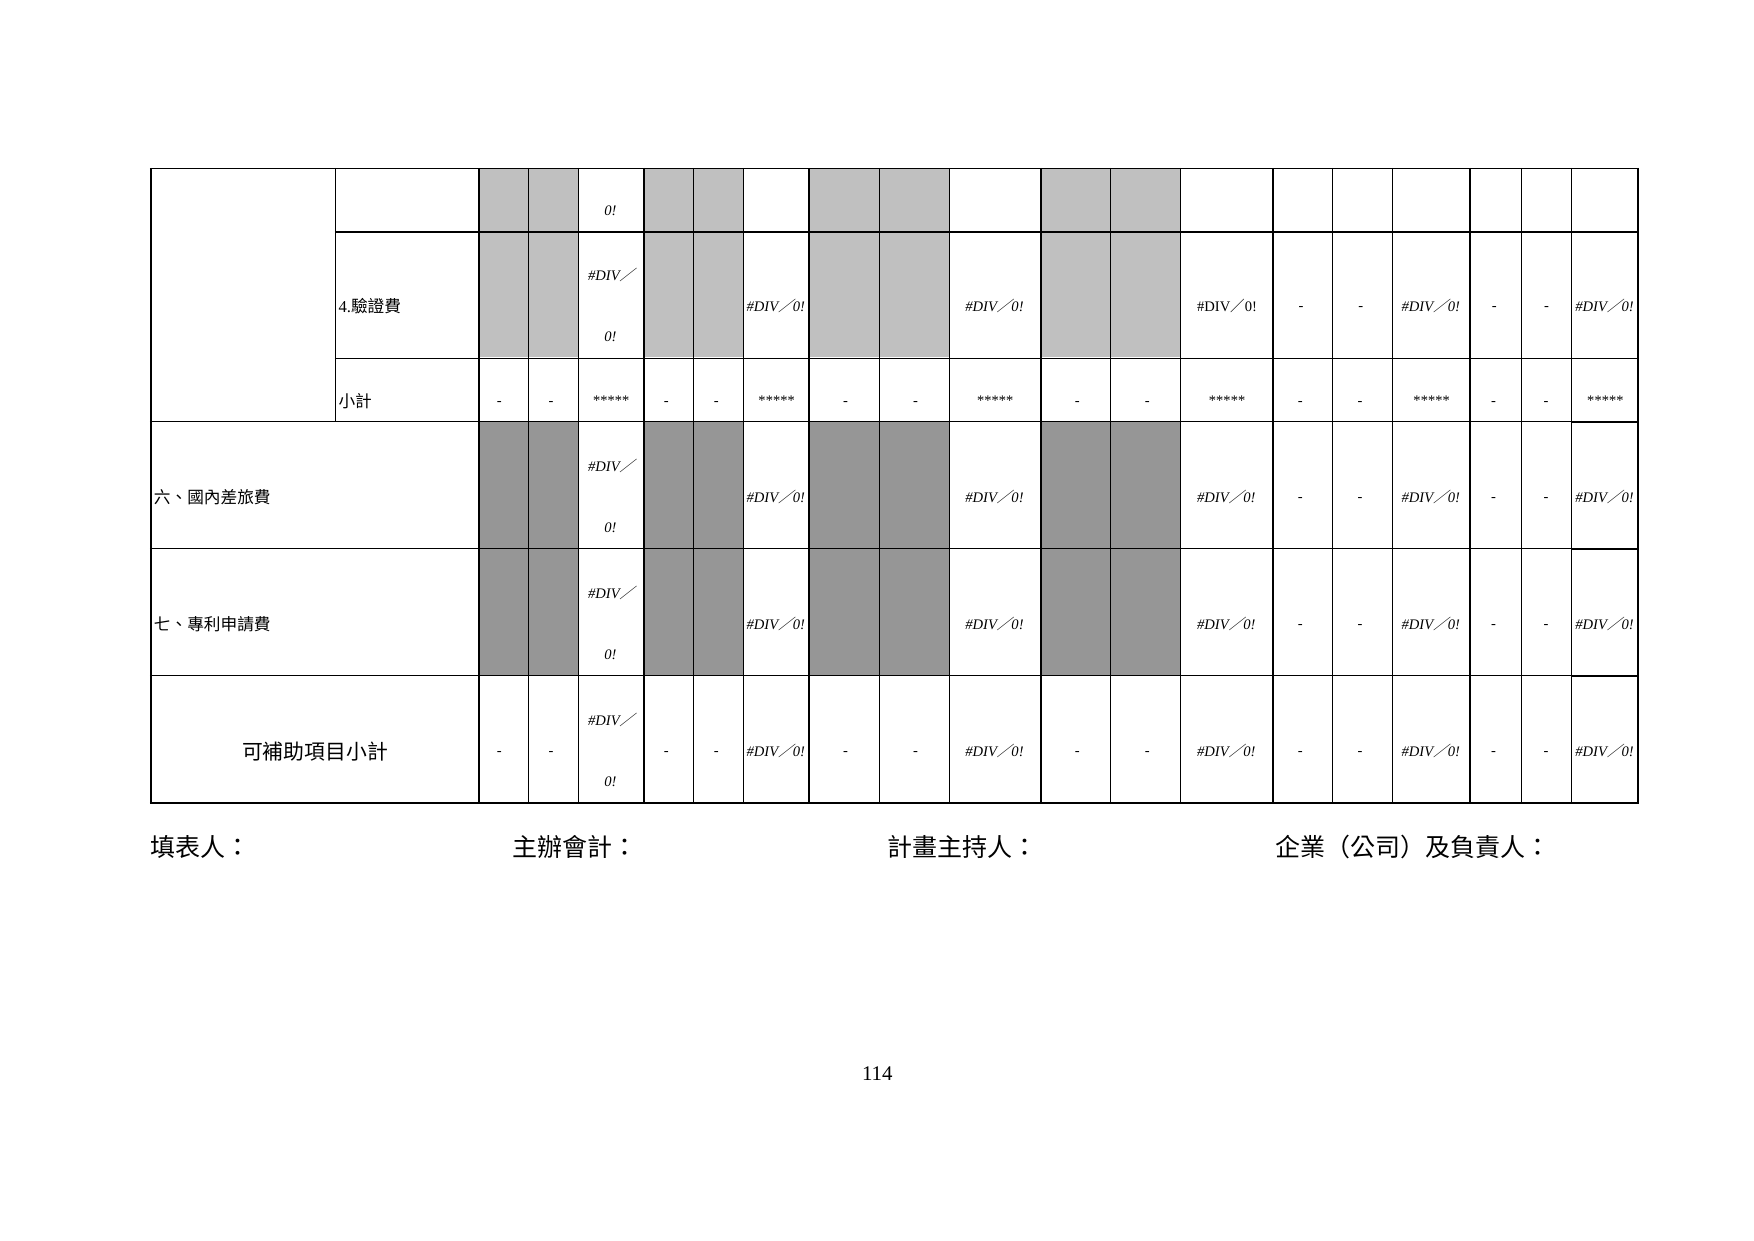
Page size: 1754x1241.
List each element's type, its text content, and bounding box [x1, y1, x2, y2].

table_cell - [810, 359, 879, 421]
table_cell [645, 233, 693, 357]
table_cell #DIV／0! [1181, 549, 1272, 675]
table_cell ***** [579, 359, 643, 421]
table_cell #DIV／0! [1393, 422, 1469, 548]
table_cell [880, 422, 949, 548]
table_cell #DIV／0! [1572, 677, 1637, 802]
table_cell [1042, 169, 1110, 231]
table_cell - [1274, 359, 1332, 421]
table_cell - [1274, 169, 1332, 231]
table_cell - [1471, 549, 1521, 675]
table_cell [1042, 549, 1110, 675]
table_cell [1181, 169, 1272, 231]
table_cell - [1042, 676, 1110, 802]
table_cell [810, 549, 879, 675]
table_cell [480, 422, 528, 548]
table_cell - [480, 359, 528, 421]
table_cell #DIV／0! [1572, 423, 1637, 548]
table_cell #DIV／0! [744, 549, 808, 675]
table_cell - [810, 676, 879, 802]
table_cell - [1522, 676, 1571, 802]
table_cell [480, 233, 528, 357]
table_cell - [1522, 359, 1571, 421]
table_cell [950, 169, 1040, 231]
table_cell [810, 169, 879, 231]
table_cell - [1111, 676, 1180, 802]
table_cell ***** [1572, 359, 1637, 421]
table_cell [529, 549, 578, 675]
table_cell 六、國內差旅費 [152, 422, 478, 548]
table_cell #DIV／0! [1181, 422, 1272, 548]
table_cell - [645, 676, 693, 802]
table_cell #DIV／0! [1572, 233, 1637, 357]
table_cell [694, 549, 743, 675]
table_cell - [1274, 676, 1332, 802]
table_cell - [880, 359, 949, 421]
table_cell - [1471, 359, 1521, 421]
table_cell - [1274, 422, 1332, 548]
table_cell #DIV／0! [950, 676, 1040, 802]
table_cell - [1333, 169, 1392, 231]
table_cell - [1333, 676, 1392, 802]
table_cell - [480, 676, 528, 802]
table_cell #DIV／0! [1181, 676, 1272, 802]
table_cell [1111, 169, 1180, 231]
table_cell - [1522, 422, 1571, 548]
table_cell 小計 [336, 359, 478, 421]
table_cell #DIV／0! [1393, 549, 1469, 675]
table_cell ***** [950, 359, 1040, 421]
table_cell #DIV／0! [950, 233, 1040, 357]
table_cell #DIV／0! [1393, 676, 1469, 802]
table_cell - [1333, 233, 1392, 357]
table_cell [694, 422, 743, 548]
table_cell - [880, 676, 949, 802]
table_cell 可補助項目小計 [152, 676, 478, 802]
table_cell [529, 233, 578, 357]
table_cell #DIV／0! [744, 676, 808, 802]
table_cell [694, 233, 743, 357]
table_cell [810, 233, 879, 357]
table_cell #DIV／0! [579, 233, 643, 357]
table_cell #DIV／0! [950, 549, 1040, 675]
table_cell - [1042, 359, 1110, 421]
table_cell [529, 169, 578, 231]
table_cell 4.驗證費 [336, 233, 478, 357]
table_cell - [1274, 233, 1332, 357]
table_cell [1111, 549, 1180, 675]
table_cell [529, 422, 578, 548]
table_cell [744, 169, 808, 231]
table_cell - [1274, 549, 1332, 675]
table_cell #DIV／0! [1181, 233, 1272, 357]
text 填表人： 主辦會計： 計畫主持人： 企業（公司）及負責人： [150, 804, 1604, 867]
table_cell #DIV／0! [1572, 550, 1637, 675]
table_cell [880, 233, 949, 357]
table_cell - [1333, 549, 1392, 675]
table_cell [810, 422, 879, 548]
table_cell ***** [1393, 359, 1469, 421]
table_cell [645, 422, 693, 548]
table_cell - [1333, 422, 1392, 548]
table_cell [480, 169, 528, 231]
table_cell ***** [744, 359, 808, 421]
table_cell 0! [579, 169, 643, 231]
table_cell [1572, 169, 1637, 231]
table_cell [694, 169, 743, 231]
table_cell [152, 169, 335, 421]
table_cell - [1333, 359, 1392, 421]
table_cell [1042, 422, 1110, 548]
table_cell #DIV／0! [950, 422, 1040, 548]
table_cell - [1471, 676, 1521, 802]
table_cell #DIV／0! [744, 233, 808, 357]
table_cell [1042, 233, 1110, 357]
table_cell [880, 169, 949, 231]
table_cell #DIV／0! [579, 422, 643, 548]
table_cell - [1471, 233, 1521, 357]
table_cell ***** [1181, 359, 1272, 421]
table_cell - [1111, 359, 1180, 421]
table_cell - [1522, 169, 1571, 231]
table_cell - [694, 676, 743, 802]
table_cell #DIV／0! [744, 422, 808, 548]
table_cell - [1522, 233, 1571, 357]
table_cell [1111, 422, 1180, 548]
table_cell [1111, 233, 1180, 357]
table_cell - [694, 359, 743, 421]
table_cell - [529, 676, 578, 802]
table_cell [1393, 169, 1469, 231]
table_cell - [1471, 169, 1521, 231]
table_cell - [645, 359, 693, 421]
table_cell - [529, 359, 578, 421]
table_cell #DIV／0! [1393, 233, 1469, 357]
table_cell [880, 549, 949, 675]
table_cell [336, 169, 478, 231]
table_cell 七、專利申請費 [152, 549, 478, 675]
table_cell [480, 549, 528, 675]
table_cell - [1522, 549, 1571, 675]
table_cell [645, 549, 693, 675]
table_cell #DIV／0! [579, 549, 643, 675]
table_cell [645, 169, 693, 231]
table_cell #DIV／0! [579, 676, 643, 802]
table_cell - [1471, 422, 1521, 548]
